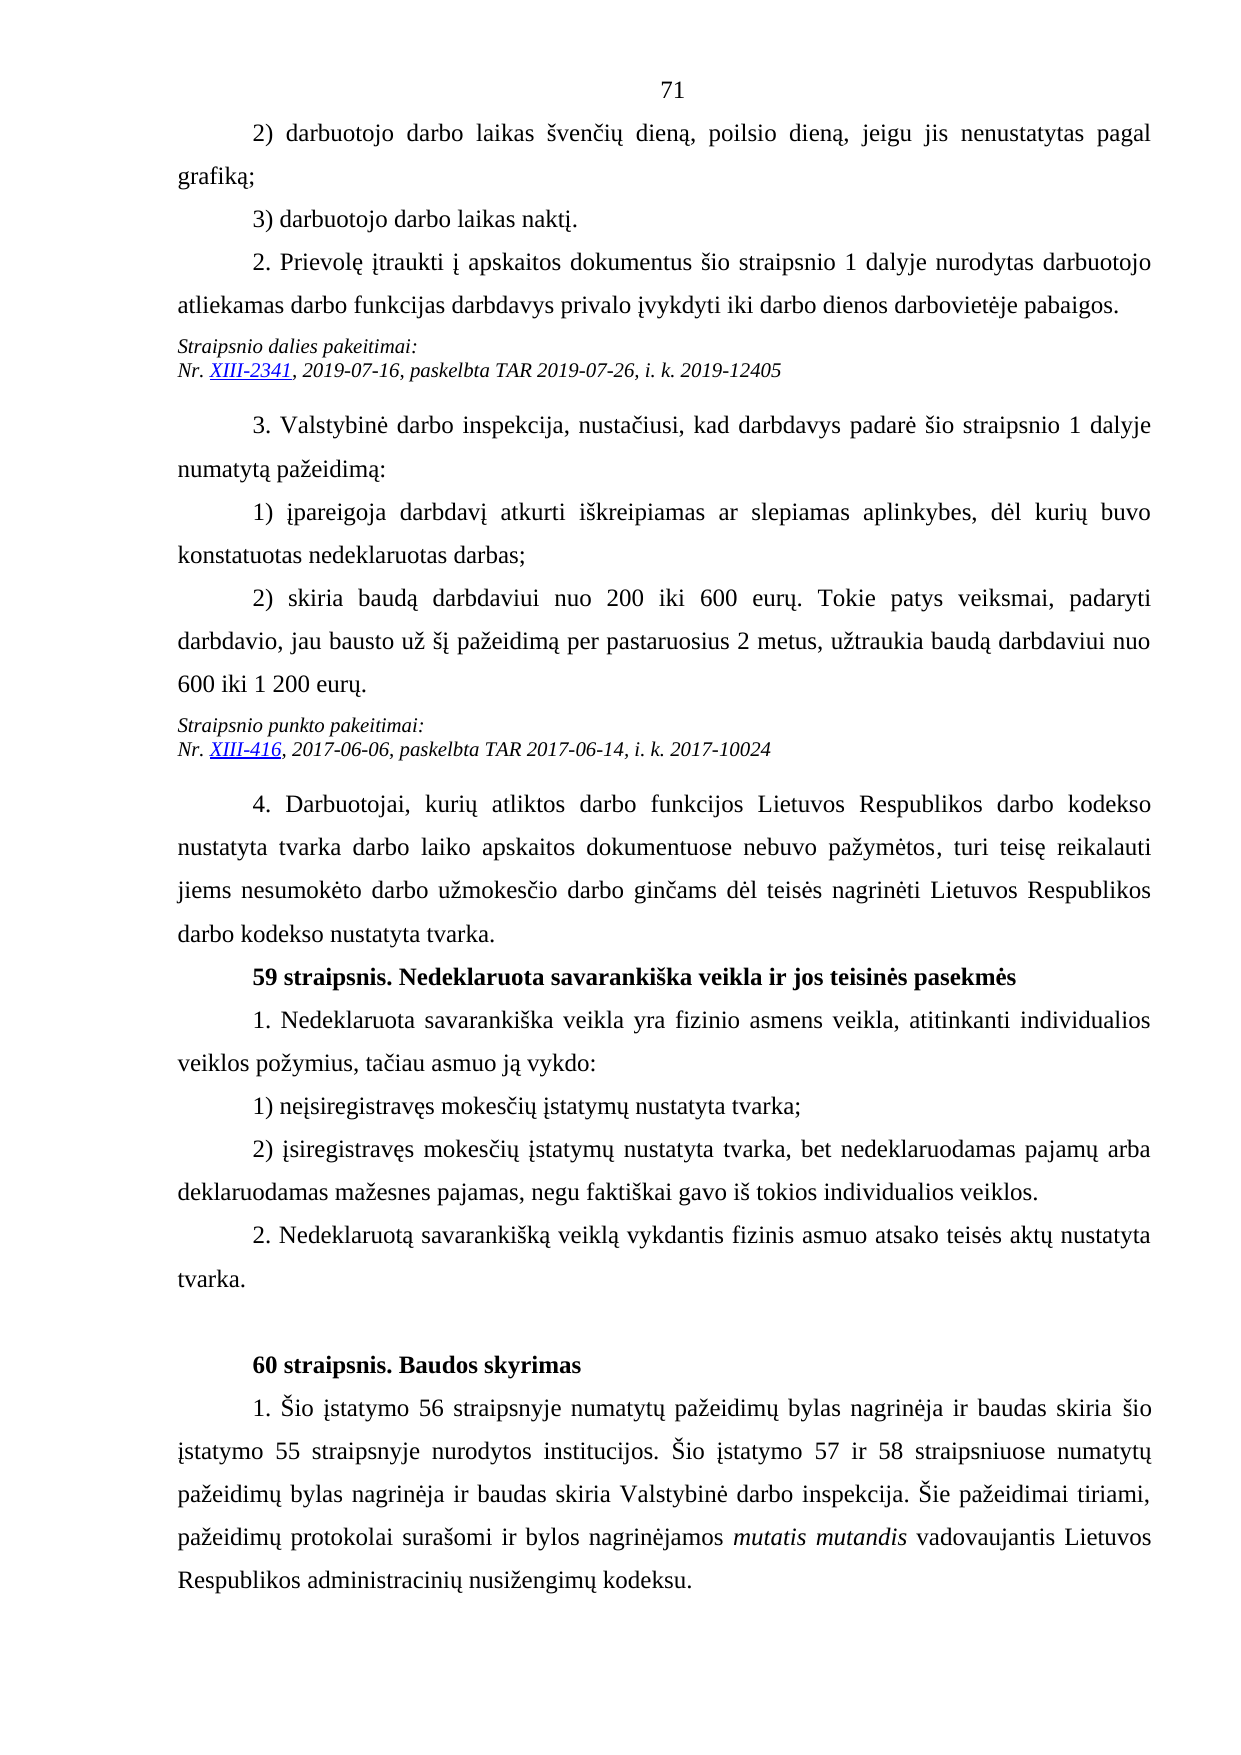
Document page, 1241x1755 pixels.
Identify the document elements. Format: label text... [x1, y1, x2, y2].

text 4. Darbuotojai, kurių atliktos darbo funkcijos Lietuvos Respublikos darbo kodekso nustatyta tvarka darbo laiko apskaitos dokumentuose nebuvo pažymėtos, turi teisę reikalauti jiems nesumokėto darbo užmokesčio darbo ginčams dėl teisės nagrinėti Lietuvos Respublikos darbo kodekso nustatyta tvarka. [177, 789, 1152, 947]
text Straipsnio punkto pakeitimai: [177, 712, 1152, 737]
text 59 straipsnis. Nedeklaruota savarankiška veikla ir jos teisinės pasekmės [177, 962, 1152, 991]
text 2) įsiregistravęs mokesčių įstatymų nustatyta tvarka, bet nedeklaruodamas pajamų arba deklaruodamas mažesnes pajamas, negu faktiškai gavo iš tokios individualios veiklos. [177, 1134, 1152, 1206]
text 1) įpareigoja darbdavį atkurti iškreipiamas ar slepiamas aplinkybes, dėl kurių buvo konstatuotas nedeklaruotas darbas; [177, 497, 1152, 569]
text 1. Šio įstatymo 56 straipsnyje numatytų pažeidimų bylas nagrinėja ir baudas skiria šio įstatymo 55 straipsnyje nurodytos institucijos. Šio įstatymo 57 ir 58 straipsniuose numatytų pažeidimų bylas nagrinėja ir baudas skiria Valstybinė darbo inspekcija. Šie pažeidimai tiriami, pažeidimų protokolai surašomi ir bylos nagrinėjamos mutatis mutandis vadovaujantis Lietuvos Respublikos administracinių nusižengimų kodeksu. [177, 1393, 1152, 1594]
text 2. Prievolę įtraukti į apskaitos dokumentus šio straipsnio 1 dalyje nurodytas darbuotojo atliekamas darbo funkcijas darbdavys privalo įvykdyti iki darbo dienos darbovietėje pabaigos. [177, 247, 1152, 319]
text Straipsnio dalies pakeitimai: [177, 334, 1152, 358]
text Nr. XIII-416, 2017-06-06, paskelbta TAR 2017-06-14, i. k. 2017-10024 [177, 737, 1152, 761]
text 2) skiria baudą darbdaviui nuo 200 iki 600 eurų. Tokie patys veiksmai, padaryti darbdavio, jau bausto už šį pažeidimą per pastaruosius 2 metus, užtraukia baudą darbdaviui nuo 600 iki 1 200 eurų. [177, 583, 1152, 698]
text 60 straipsnis. Baudos skyrimas [177, 1350, 1152, 1379]
text 2) darbuotojo darbo laikas švenčių dieną, poilsio dieną, jeigu jis nenustatytas pagal grafiką; [177, 118, 1152, 190]
text Nr. XIII-2341, 2019-07-16, paskelbta TAR 2019-07-26, i. k. 2019-12405 [177, 358, 1152, 382]
text 3. Valstybinė darbo inspekcija, nustačiusi, kad darbdavys padarė šio straipsnio 1 dalyje numatytą pažeidimą: [177, 411, 1152, 482]
text 1. Nedeklaruota savarankiška veikla yra fizinio asmens veikla, atitinkanti individualios veiklos požymius, tačiau asmuo ją vykdo: [177, 1005, 1152, 1077]
text 1) neįsiregistravęs mokesčių įstatymų nustatyta tvarka; [177, 1091, 1152, 1120]
text 3) darbuotojo darbo laikas naktį. [177, 204, 1152, 233]
text 2. Nedeklaruotą savarankišką veiklą vykdantis fizinis asmuo atsako teisės aktų nustatyta tvarka. [177, 1221, 1152, 1292]
